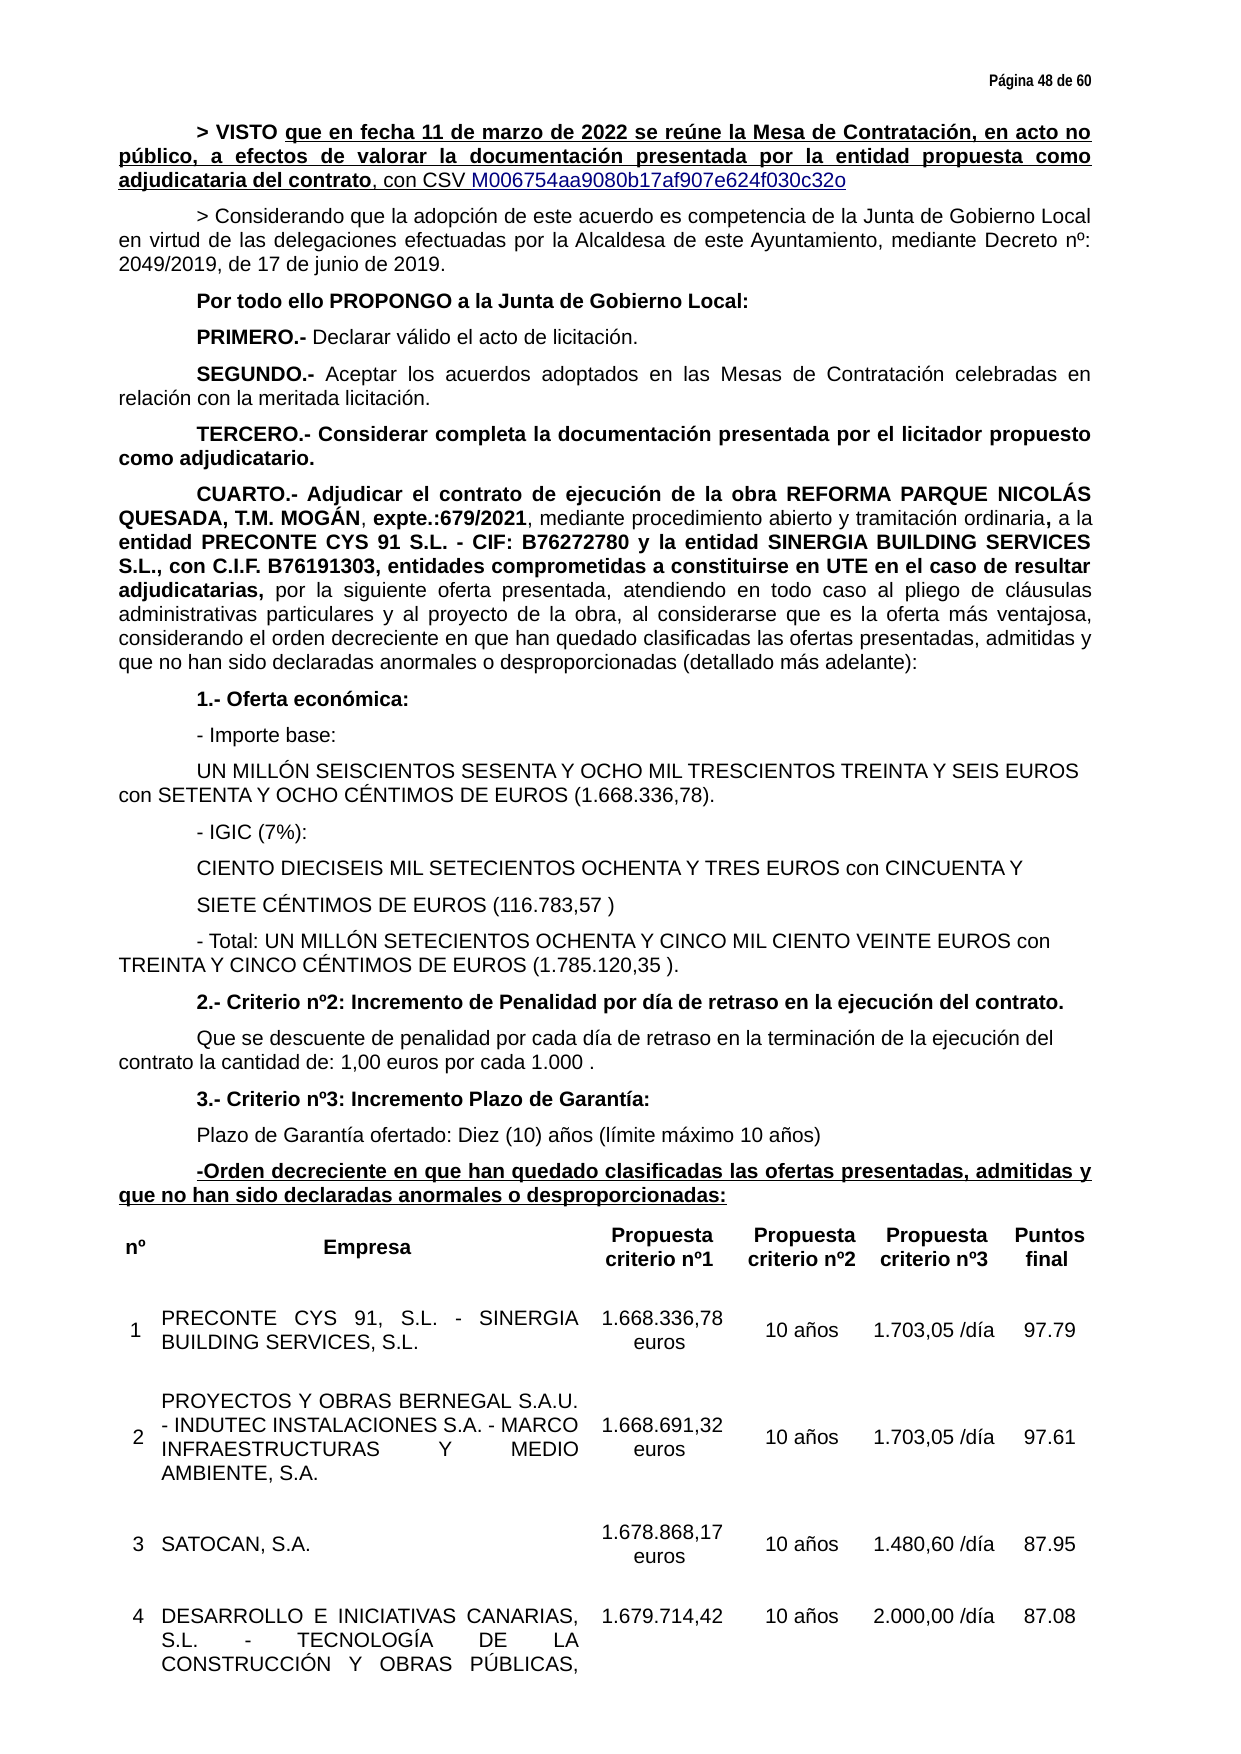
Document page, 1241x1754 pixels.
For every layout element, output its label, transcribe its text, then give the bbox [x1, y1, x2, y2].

text Por todo ello PROPONGO a la Junta de Gobierno Local: [118, 288, 1092, 312]
text 1.- Oferta económica: [118, 686, 1092, 710]
text -Orden decreciente en que han quedado clasificadas las ofertas presentadas, admitidas y que no han sido declaradas anormales o desproporcionadas: [118, 1159, 1092, 1207]
text 2.- Criterio nº2: Incremento de Penalidad por día de retraso en la ejecución del contrato. [118, 989, 1092, 1013]
table_cell 2.000,00 /día [867, 1601, 1007, 1678]
table_cell 1 [118, 1303, 158, 1386]
text CUARTO.- Adjudicar el contrato de ejecución de la obra REFORMA PARQUE NICOLÁS QUESADA, T.M. MOGÁN, expte.:679/2021, mediante procedimiento abierto y tramitación ordinaria, a la entidad PRECONTE CYS 91 S.L. - CIF: B76272780 y la entidad SINERGIA BUILDING SERVICES S.L., con C.I.F. B76191303, entidades comprometidas a constituirse en UTE en el caso de resultar adjudicatarias, por la siguiente oferta presentada, atendiendo en todo caso al pliego de cláusulas administrativas particulares y al proyecto de la obra, al considerarse que es la oferta más ventajosa, considerando el orden decreciente en que han quedado clasificadas las ofertas presentadas, admitidas y que no han sido declaradas anormales o desproporcionadas (detallado más adelante): [118, 482, 1092, 674]
table_cell 87,08 [1007, 1601, 1092, 1678]
table_cell 97,79 [1007, 1303, 1092, 1386]
text Plazo de Garantía ofertado: Diez (10) años (límite máximo 10 años) [118, 1123, 1092, 1147]
table_cell SATOCAN, S.A. [158, 1517, 582, 1601]
table_cell 10 años [743, 1303, 867, 1386]
text - Total: UN MILLÓN SETECIENTOS OCHENTA Y CINCO MIL CIENTO VEINTE EUROS con TREINTA Y CINCO CÉNTIMOS DE EUROS (1.785.120,35 ). [118, 929, 1092, 977]
table_header Puntos final [1007, 1220, 1092, 1303]
table_cell 1.679.714,42 [582, 1601, 743, 1678]
table_cell 4 [118, 1601, 158, 1678]
table_cell 2 [118, 1386, 158, 1517]
text SIETE CÉNTIMOS DE EUROS (116.783,57 ) [118, 893, 1092, 917]
text > VISTO que en fecha 11 de marzo de 2022 se reúne la Mesa de Contratación, en acto no público, a efectos de valorar la documentación presentada por la entidad propuesta como [118, 120, 1092, 165]
table_cell 1.480,60 /día [867, 1517, 1007, 1601]
text - IGIC (7%): [118, 820, 1092, 844]
table_header Propuesta criterio nº1 [582, 1220, 743, 1303]
text 3.- Criterio nº3: Incremento Plazo de Garantía: [118, 1086, 1092, 1110]
text PRIMERO.- Declarar válido el acto de licitación. [118, 325, 1092, 349]
text > Considerando que la adopción de este acuerdo es competencia de la Junta de Gobierno Local en virtud de las delegaciones efectuadas por la Alcaldesa de este Ayuntamiento, mediante Decreto nº: 2049/2019, de 17 de junio de 2019. [118, 204, 1092, 276]
text UN MILLÓN SEISCIENTOS SESENTA Y OCHO MIL TRESCIENTOS TREINTA Y SEIS EUROS con SETENTA Y OCHO CÉNTIMOS DE EUROS (1.668.336,78). [118, 759, 1092, 807]
table_header nº [118, 1220, 158, 1303]
text Que se descuente de penalidad por cada día de retraso en la terminación de la ejecución del contrato la cantidad de: 1,00 euros por cada 1.000 . [118, 1026, 1092, 1074]
table_cell 10 años [743, 1601, 867, 1678]
table_cell 1.668.691,32 euros [582, 1386, 743, 1517]
table_cell 10 años [743, 1386, 867, 1517]
table_cell 87,95 [1007, 1517, 1092, 1601]
table_cell PROYECTOS Y OBRAS BERNEGAL S.A.U. - INDUTEC INSTALACIONES S.A. - MARCO INFRAESTRUCTURAS Y MEDIO AMBIENTE, S.A. [158, 1386, 582, 1517]
text adjudicataria del contrato, con CSV M006754aa9080b17af907e624f030c32o [118, 166, 1092, 192]
table_cell 97,61 [1007, 1386, 1092, 1517]
table_header Empresa [158, 1220, 582, 1303]
table_cell 3 [118, 1517, 158, 1601]
table_cell 1.703,05 /día [867, 1303, 1007, 1386]
text CIENTO DIECISEIS MIL SETECIENTOS OCHENTA Y TRES EUROS con CINCUENTA Y [118, 856, 1092, 880]
text TERCERO.- Considerar completa la documentación presentada por el licitador propuesto como adjudicatario. [118, 422, 1092, 470]
table_cell PRECONTE CYS 91, S.L. - SINERGIA BUILDING SERVICES, S.L. [158, 1303, 582, 1386]
table_header Propuesta criterio nº3 [867, 1220, 1007, 1303]
table_cell 1.703,05 /día [867, 1386, 1007, 1517]
table_cell 10 años [743, 1517, 867, 1601]
text - Importe base: [118, 723, 1092, 747]
table_header Propuesta criterio nº2 [743, 1220, 867, 1303]
text SEGUNDO.- Aceptar los acuerdos adoptados en las Mesas de Contratación celebradas en relación con la meritada licitación. [118, 361, 1092, 409]
table_cell DESARROLLO E INICIATIVAS CANARIAS, S.L. - TECNOLOGÍA DE LA CONSTRUCCIÓN Y OBRAS PÚBLICAS, [158, 1601, 582, 1678]
table_cell 1.678.868,17 euros [582, 1517, 743, 1601]
table_cell 1.668.336,78 euros [582, 1303, 743, 1386]
